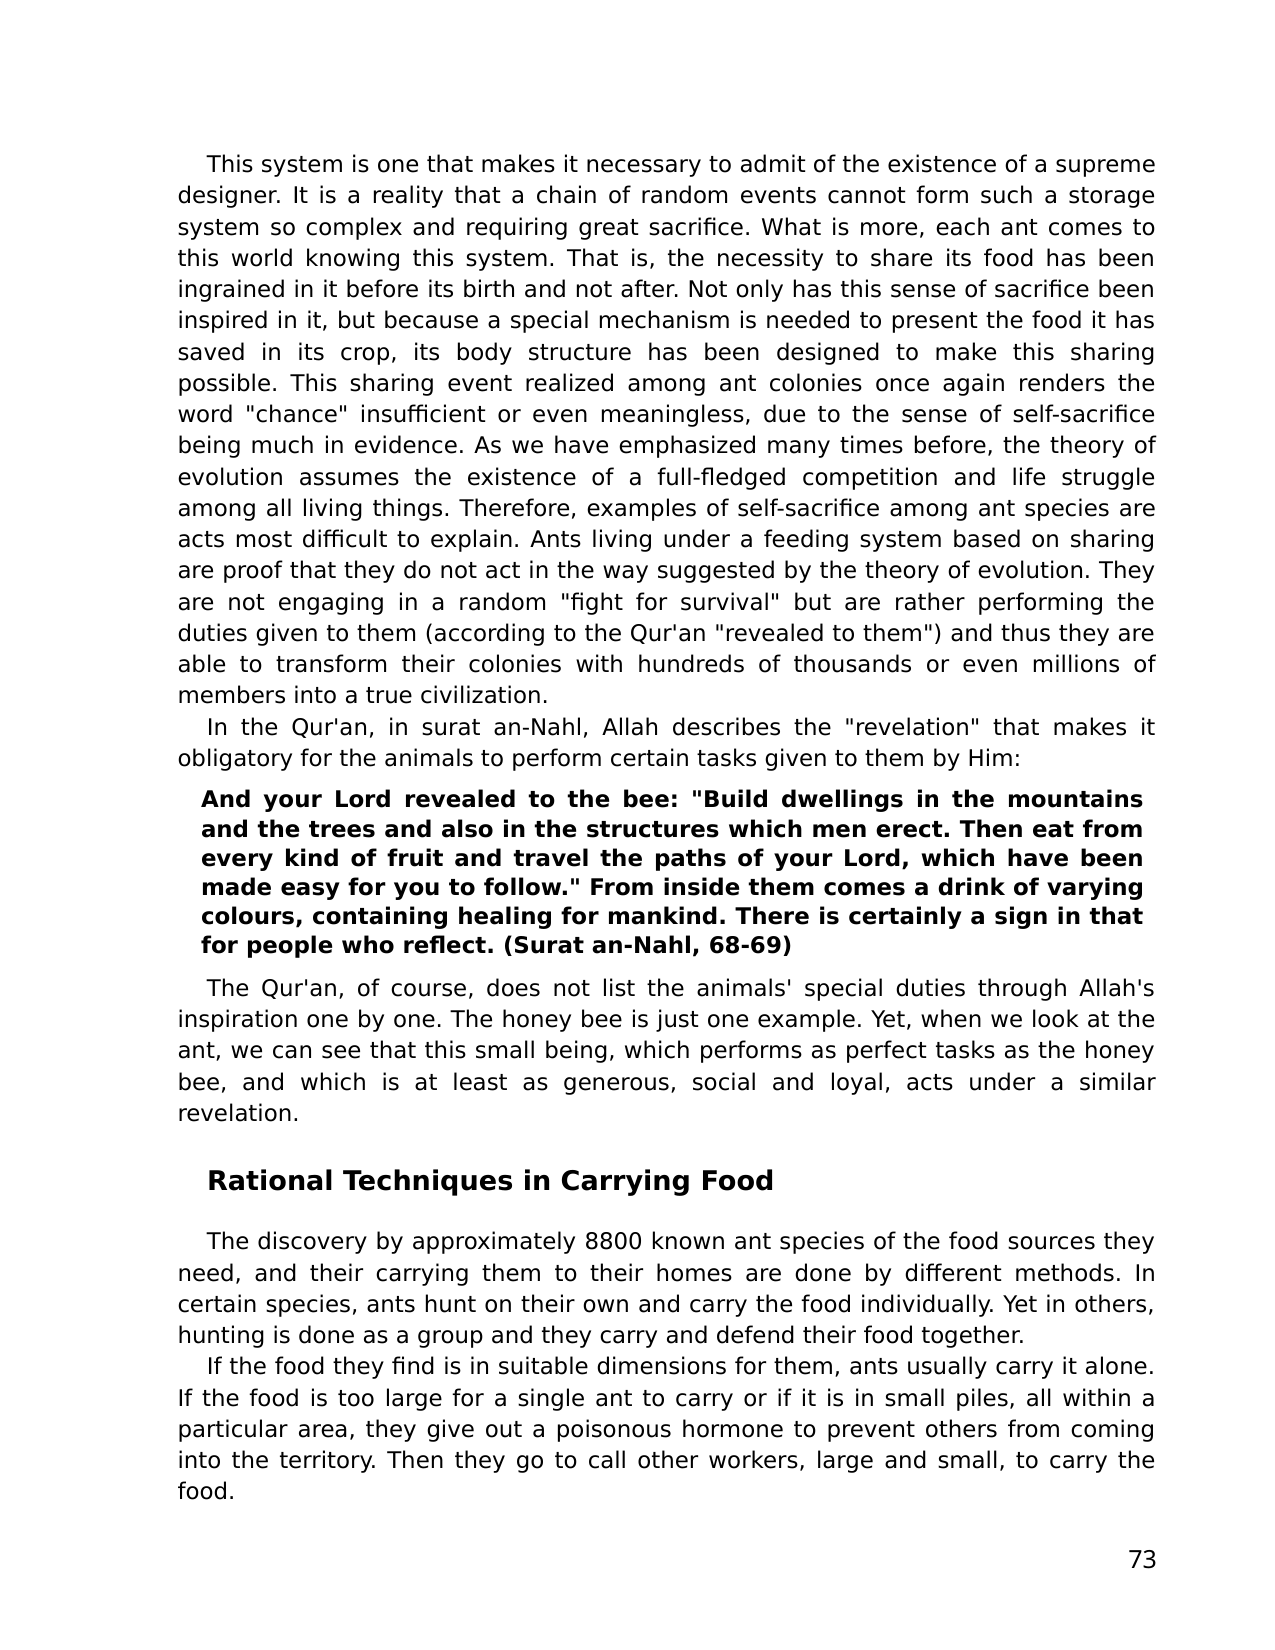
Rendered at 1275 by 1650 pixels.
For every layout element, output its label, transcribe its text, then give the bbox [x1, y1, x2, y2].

text In the Qur'an, in surat an-Nahl, Allah describes the "revelation" that makes it obligatory for the animals to perform certain tasks given to them by Him: [177, 710, 1157, 773]
text Rational Techniques in Carrying Food [177, 1165, 1157, 1197]
text The discovery by approximately 8800 known ant species of the food sources they need, and their carrying them to their homes are done by different methods. In certain species, ants hunt on their own and carry the food individually. Yet in others, hunting is done as a group and they carry and defend their food together. [177, 1225, 1157, 1350]
text And your Lord revealed to the bee: "Build dwellings in the mountains and the trees and also in the structures which men erect. Then eat from every kind of fruit and travel the paths of your Lord, which have been made easy for you to follow." From inside them comes a drink of varying colours, containing healing for mankind. There is certainly a sign in that for people who reflect. (Surat an-Nahl, 68-69) [201, 784, 1145, 959]
text This system is one that makes it necessary to admit of the existence of a supreme designer. It is a reality that a chain of random events cannot form such a storage system so complex and requiring great sacrifice. What is more, each ant comes to this world knowing this system. That is, the necessity to share its food has been ingrained in it before its birth and not after. Not only has this sense of sacrifice been inspired in it, but because a special mechanism is needed to present the food it has saved in its crop, its body structure has been designed to make this sharing possible. This sharing event realized among ant colonies once again renders the word "chance" insufficient or even meaningless, due to the sense of self-sacrifice being much in evidence. As we have emphasized many times before, the theory of evolution assumes the existence of a full-fledged competition and life struggle among all living things. Therefore, examples of self-sacrifice among ant species are acts most difficult to explain. Ants living under a feeding system based on sharing are proof that they do not act in the way suggested by the theory of evolution. They are not engaging in a random "fight for survival" but are rather performing the duties given to them (according to the Qur'an "revealed to them") and thus they are able to transform their colonies with hundreds of thousands or even millions of members into a true civilization. [177, 148, 1157, 710]
text If the food they find is in suitable dimensions for them, ants usually carry it alone. If the food is too large for a single ant to carry or if it is in small piles, all within a particular area, they give out a poisonous hormone to prevent others from coming into the territory. Then they go to call other workers, large and small, to carry the food. [177, 1350, 1157, 1506]
text The Qur'an, of course, does not list the animals' special duties through Allah's inspiration one by one. The honey bee is just one example. Yet, when we look at the ant, we can see that this small being, which performs as perfect tasks as the honey bee, and which is at least as generous, social and loyal, acts under a similar revelation. [177, 971, 1157, 1127]
